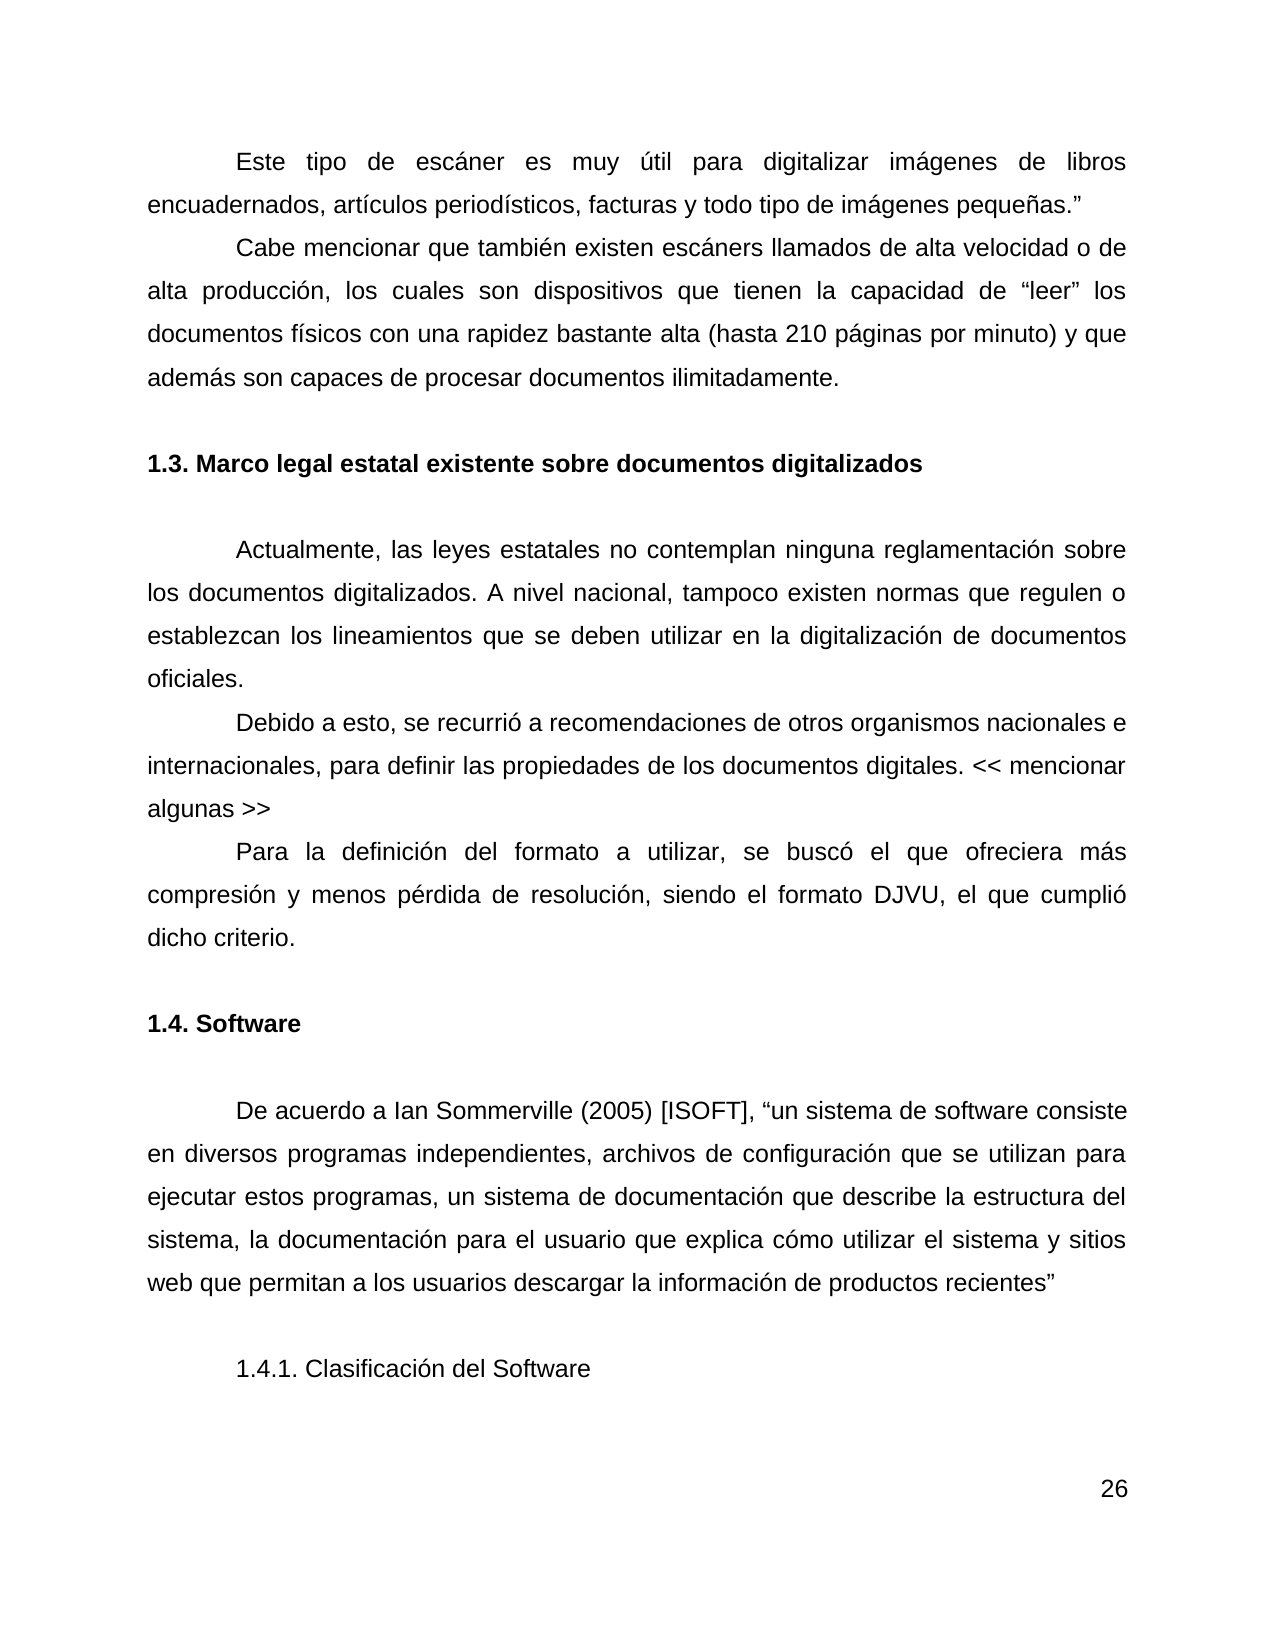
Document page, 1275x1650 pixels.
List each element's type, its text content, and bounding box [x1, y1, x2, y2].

text 1.4. Software [147, 1009, 1128, 1038]
text De acuerdo a Ian Sommerville (2005) [ISOFT], “un sistema de software consiste en diversos programas independientes, archivos de configuración que se utilizan para ejecutar estos programas, un sistema de documentación que describe la estructura del sistema, la documentación para el usuario que explica cómo utilizar el sistema y sitios web que permitan a los usuarios descargar la información de productos recientes” [147, 1096, 1128, 1297]
text 1.4.1. Clasificación del Software [147, 1354, 1128, 1383]
text Para la definición del formato a utilizar, se buscó el que ofreciera más compresión y menos pérdida de resolución, siendo el formato DJVU, el que cumplió dicho criterio. [147, 837, 1128, 952]
text 1.3. Marco legal estatal existente sobre documentos digitalizados [147, 449, 1128, 478]
text Actualmente, las leyes estatales no contemplan ninguna reglamentación sobre los documentos digitalizados. A nivel nacional, tampoco existen normas que regulen o establezcan los lineamientos que se deben utilizar en la digitalización de documentos oficiales. [147, 535, 1128, 693]
text Este tipo de escáner es muy útil para digitalizar imágenes de libros encuadernados, artículos periodísticos, facturas y todo tipo de imágenes pequeñas.” [147, 147, 1128, 219]
text Debido a esto, se recurrió a recomendaciones de otros organismos nacionales e internacionales, para definir las propiedades de los documentos digitales. << mencionar algunas >> [147, 708, 1128, 823]
text Cabe mencionar que también existen escáners llamados de alta velocidad o de alta producción, los cuales son dispositivos que tienen la capacidad de “leer” los documentos físicos con una rapidez bastante alta (hasta 210 páginas por minuto) y que además son capaces de procesar documentos ilimitadamente. [147, 233, 1128, 391]
